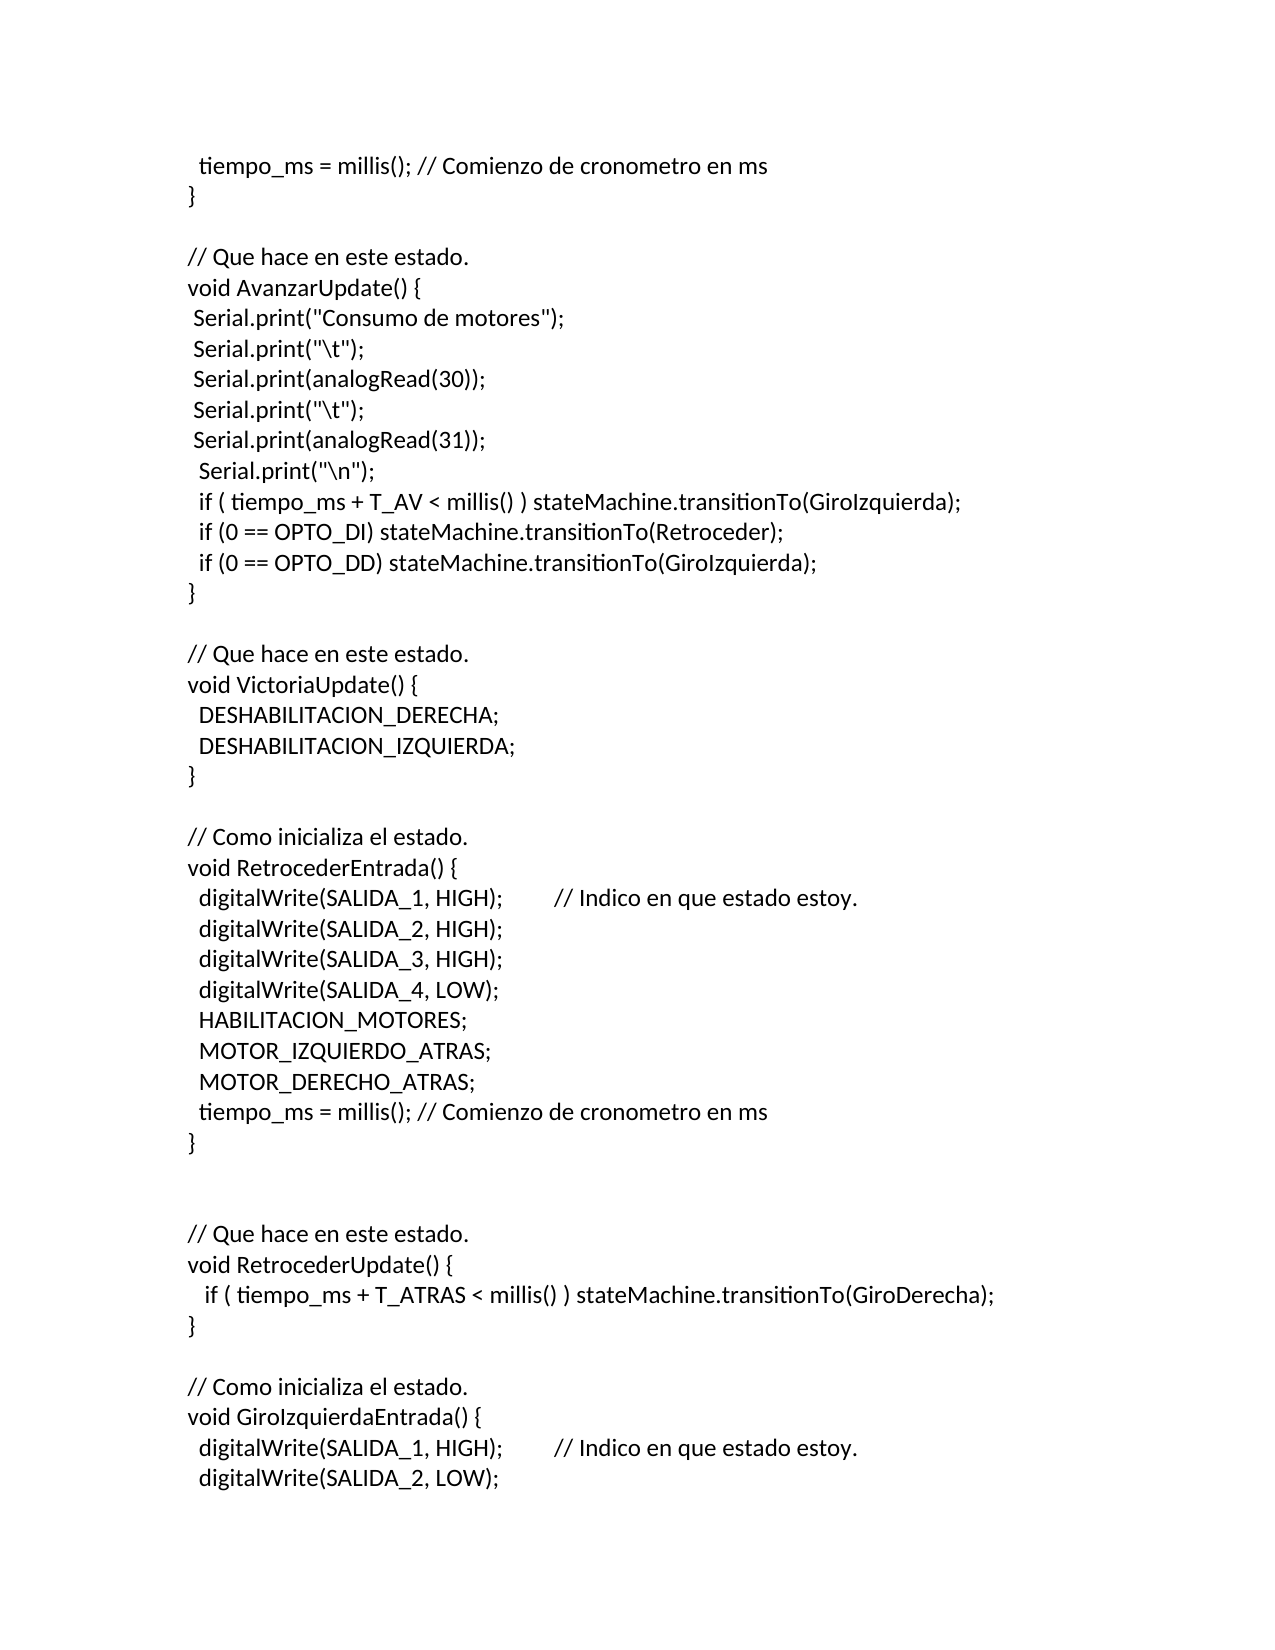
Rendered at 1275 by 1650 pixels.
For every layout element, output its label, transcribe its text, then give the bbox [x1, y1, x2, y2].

text Serial.print("\n"); [187, 455, 1087, 486]
text DESHABILITACION_DERECHA; [187, 699, 1087, 730]
text MOTOR_IZQUIERDO_ATRAS; [187, 1035, 1087, 1066]
text Serial.print("\t"); [187, 333, 1087, 364]
text DESHABILITACION_IZQUIERDA; [187, 730, 1087, 760]
text Serial.print(analogRead(30)); [187, 364, 1087, 394]
text Serial.print("\t"); [187, 394, 1087, 425]
text if ( tiempo_ms + T_AV < millis() ) stateMachine.transitionTo(GiroIzquierda); [187, 486, 1087, 516]
text digitalWrite(SALIDA_2, LOW); [187, 1462, 1087, 1493]
text tiempo_ms = millis(); // Comienzo de cronometro en ms [187, 150, 1087, 181]
text digitalWrite(SALIDA_1, HIGH); // Indico en que estado estoy. [187, 882, 1087, 913]
text digitalWrite(SALIDA_2, HIGH); [187, 913, 1087, 943]
text MOTOR_DERECHO_ATRAS; [187, 1066, 1087, 1096]
text Serial.print(analogRead(31)); [187, 425, 1087, 455]
text // Como inicializa el estado. [187, 821, 1087, 852]
text } [187, 1310, 1087, 1340]
text // Como inicializa el estado. [187, 1371, 1087, 1401]
text if (0 == OPTO_DD) stateMachine.transitionTo(GiroIzquierda); [187, 547, 1087, 577]
text Serial.print("Consumo de motores"); [187, 303, 1087, 333]
text } [187, 760, 1087, 791]
text if (0 == OPTO_DI) stateMachine.transitionTo(Retroceder); [187, 516, 1087, 547]
text digitalWrite(SALIDA_4, LOW); [187, 974, 1087, 1004]
text void AvanzarUpdate() { [187, 272, 1087, 303]
text HABILITACION_MOTORES; [187, 1004, 1087, 1035]
text // Que hace en este estado. [187, 638, 1087, 669]
text void GiroIzquierdaEntrada() { [187, 1401, 1087, 1432]
text digitalWrite(SALIDA_3, HIGH); [187, 943, 1087, 974]
text void RetrocederUpdate() { [187, 1249, 1087, 1279]
text void VictoriaUpdate() { [187, 669, 1087, 699]
text } [187, 181, 1087, 211]
text } [187, 1127, 1087, 1157]
text // Que hace en este estado. [187, 1218, 1087, 1249]
text // Que hace en este estado. [187, 242, 1087, 272]
text tiempo_ms = millis(); // Comienzo de cronometro en ms [187, 1096, 1087, 1127]
text digitalWrite(SALIDA_1, HIGH); // Indico en que estado estoy. [187, 1432, 1087, 1462]
text void RetrocederEntrada() { [187, 852, 1087, 882]
text if ( tiempo_ms + T_ATRAS < millis() ) stateMachine.transitionTo(GiroDerecha); [187, 1279, 1087, 1310]
text } [187, 577, 1087, 608]
